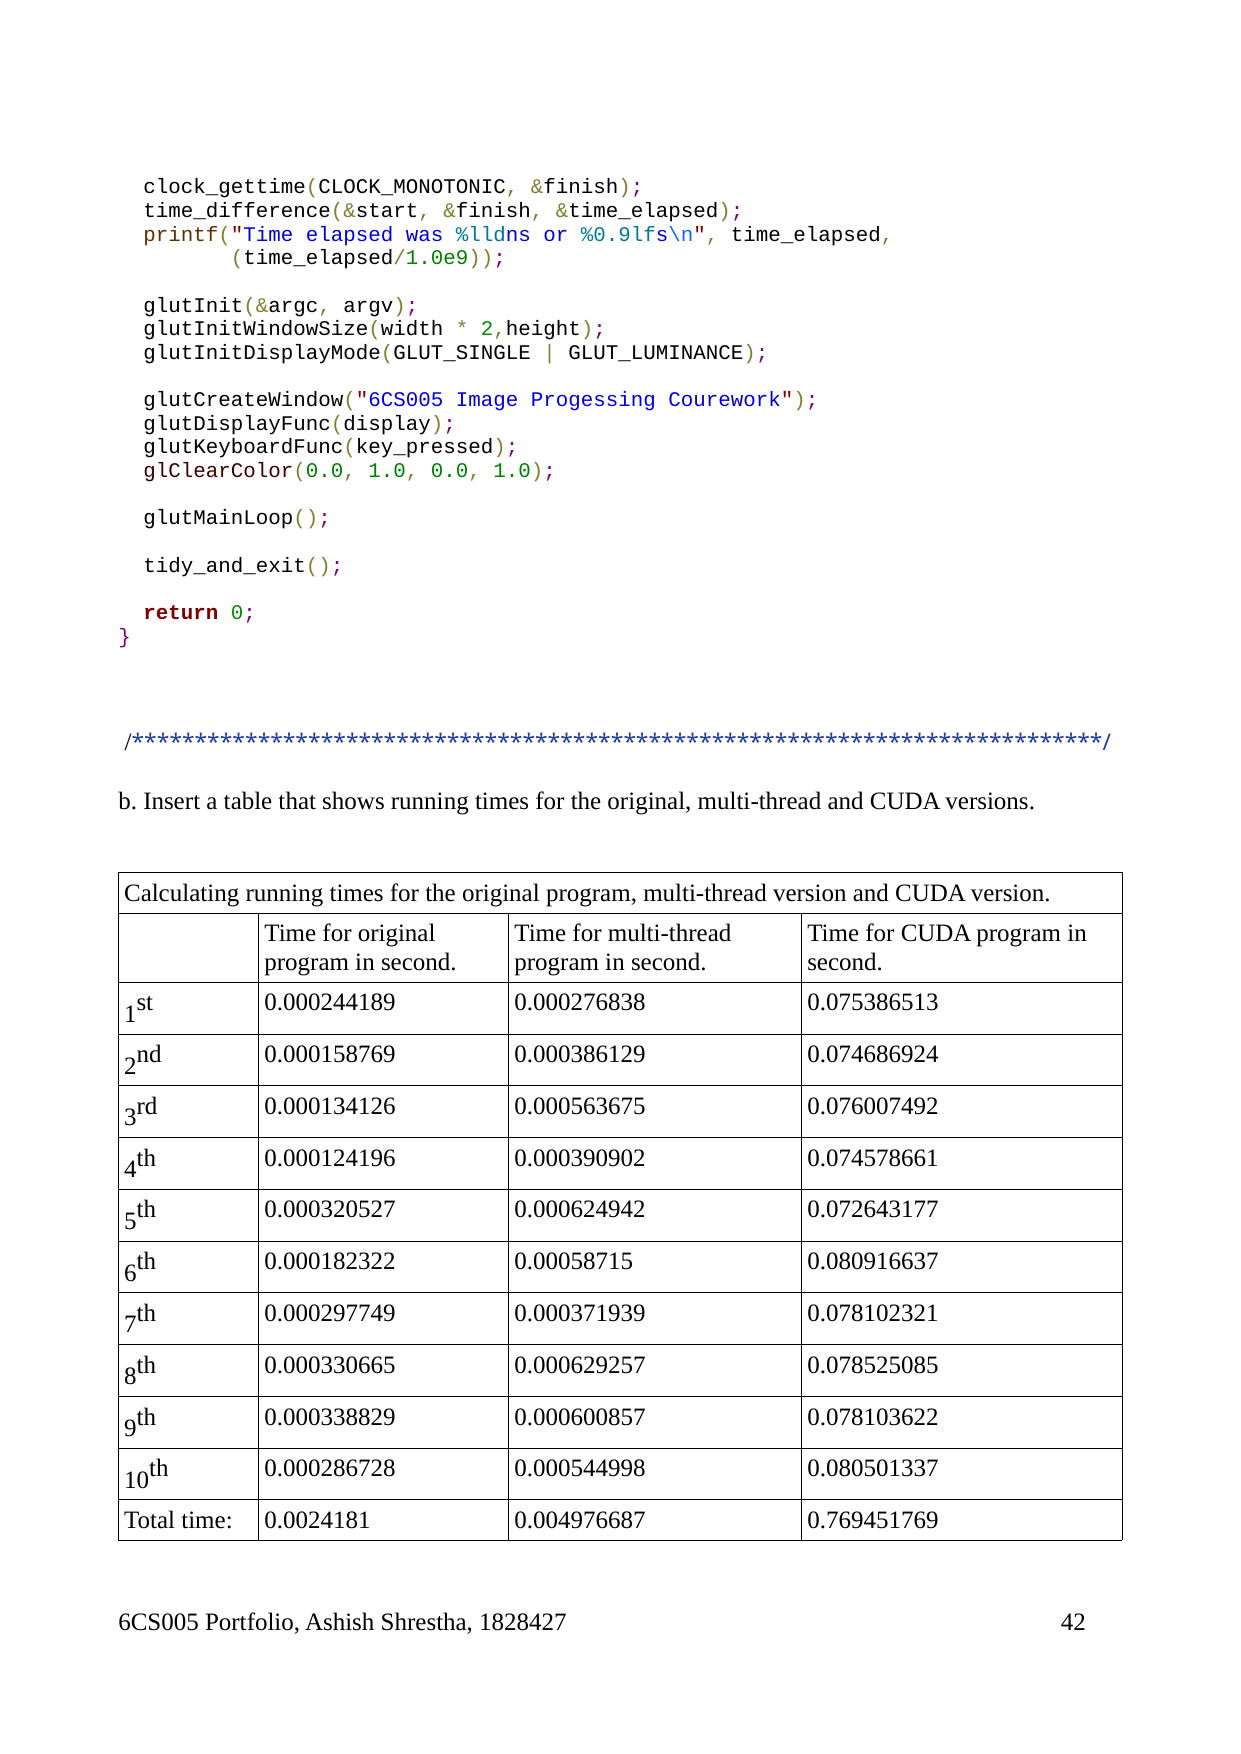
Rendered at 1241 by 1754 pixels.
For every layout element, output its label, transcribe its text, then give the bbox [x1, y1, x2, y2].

table_cell 0.000182322 [259, 1242, 508, 1292]
table_cell 0.000134126 [259, 1086, 508, 1137]
table_cell 0.000544998 [509, 1449, 801, 1499]
table_cell 0.080501337 [802, 1449, 1122, 1499]
table_cell 0.004976687 [509, 1500, 801, 1540]
table_cell [119, 914, 258, 982]
table_cell 0.000286728 [259, 1449, 508, 1499]
table_cell 7th [119, 1293, 258, 1344]
text /*****************************************************************************/ [118, 726, 1122, 757]
table_cell Time for CUDA program in second. [802, 914, 1122, 982]
text glutInit(&argc, argv); [118, 294, 1122, 318]
text time_difference(&start, &finish, &time_elapsed); [118, 200, 1122, 224]
table_cell 9th [119, 1397, 258, 1448]
table_cell 0.000320527 [259, 1190, 508, 1241]
table_cell 0.072643177 [802, 1190, 1122, 1241]
table_cell 6th [119, 1242, 258, 1292]
table_cell 0.000371939 [509, 1293, 801, 1344]
text glutKeyboardFunc(key_pressed); [118, 436, 1122, 460]
table_cell 1st [119, 983, 258, 1033]
table_cell Time for original program in second. [259, 914, 508, 982]
table_cell 8th [119, 1345, 258, 1396]
table_cell 0.000563675 [509, 1086, 801, 1137]
table_cell 10th [119, 1449, 258, 1499]
text glutCreateWindow("6CS005 Image Progessing Courework"); [118, 389, 1122, 413]
table_cell 0.000600857 [509, 1397, 801, 1448]
table_cell 0.000276838 [509, 983, 801, 1033]
table_cell 0.075386513 [802, 983, 1122, 1033]
text glClearColor(0.0, 1.0, 0.0, 1.0); [118, 460, 1122, 484]
table_cell 0.000629257 [509, 1345, 801, 1396]
table_cell 0.00058715 [509, 1242, 801, 1292]
table_cell Time for multi-thread program in second. [509, 914, 801, 982]
table_cell 0.000386129 [509, 1035, 801, 1085]
text (time_elapsed/1.0e9)); [118, 247, 1122, 271]
table_cell 0.078525085 [802, 1345, 1122, 1396]
text return 0; [118, 602, 1122, 626]
text b. Insert a table that shows running times for the original, multi-thread and CUDA versions. [118, 786, 1122, 815]
table_cell 0.0024181 [259, 1500, 508, 1540]
table_cell 4th [119, 1138, 258, 1189]
table_cell 0.000124196 [259, 1138, 508, 1189]
table_header Calculating running times for the original program, multi-thread version and CUDA version. [119, 873, 1122, 913]
text tidy_and_exit(); [118, 555, 1122, 578]
table_cell 0.000297749 [259, 1293, 508, 1344]
text glutDisplayFunc(display); [118, 413, 1122, 436]
text glutInitDisplayMode(GLUT_SINGLE | GLUT_LUMINANCE); [118, 342, 1122, 366]
table_cell 3rd [119, 1086, 258, 1137]
text } [118, 626, 1122, 649]
table_cell 0.000158769 [259, 1035, 508, 1085]
table_cell 0.074578661 [802, 1138, 1122, 1189]
text clock_gettime(CLOCK_MONOTONIC, &finish); [118, 176, 1122, 200]
table_cell 0.080916637 [802, 1242, 1122, 1292]
table_cell 0.000330665 [259, 1345, 508, 1396]
table_cell 0.000390902 [509, 1138, 801, 1189]
table_cell 0.769451769 [802, 1500, 1122, 1540]
table_cell 0.000338829 [259, 1397, 508, 1448]
text glutMainLoop(); [118, 507, 1122, 531]
table_cell 0.000624942 [509, 1190, 801, 1241]
text printf("Time elapsed was %lldns or %0.9lfs\n", time_elapsed, [118, 224, 1122, 247]
text glutInitWindowSize(width * 2,height); [118, 318, 1122, 342]
table_cell 0.078103622 [802, 1397, 1122, 1448]
table_cell Total time: [119, 1500, 258, 1540]
table_cell 2nd [119, 1035, 258, 1085]
table_cell 0.076007492 [802, 1086, 1122, 1137]
table_cell 0.000244189 [259, 983, 508, 1033]
table_cell 5th [119, 1190, 258, 1241]
table_cell 0.078102321 [802, 1293, 1122, 1344]
table_cell 0.074686924 [802, 1035, 1122, 1085]
